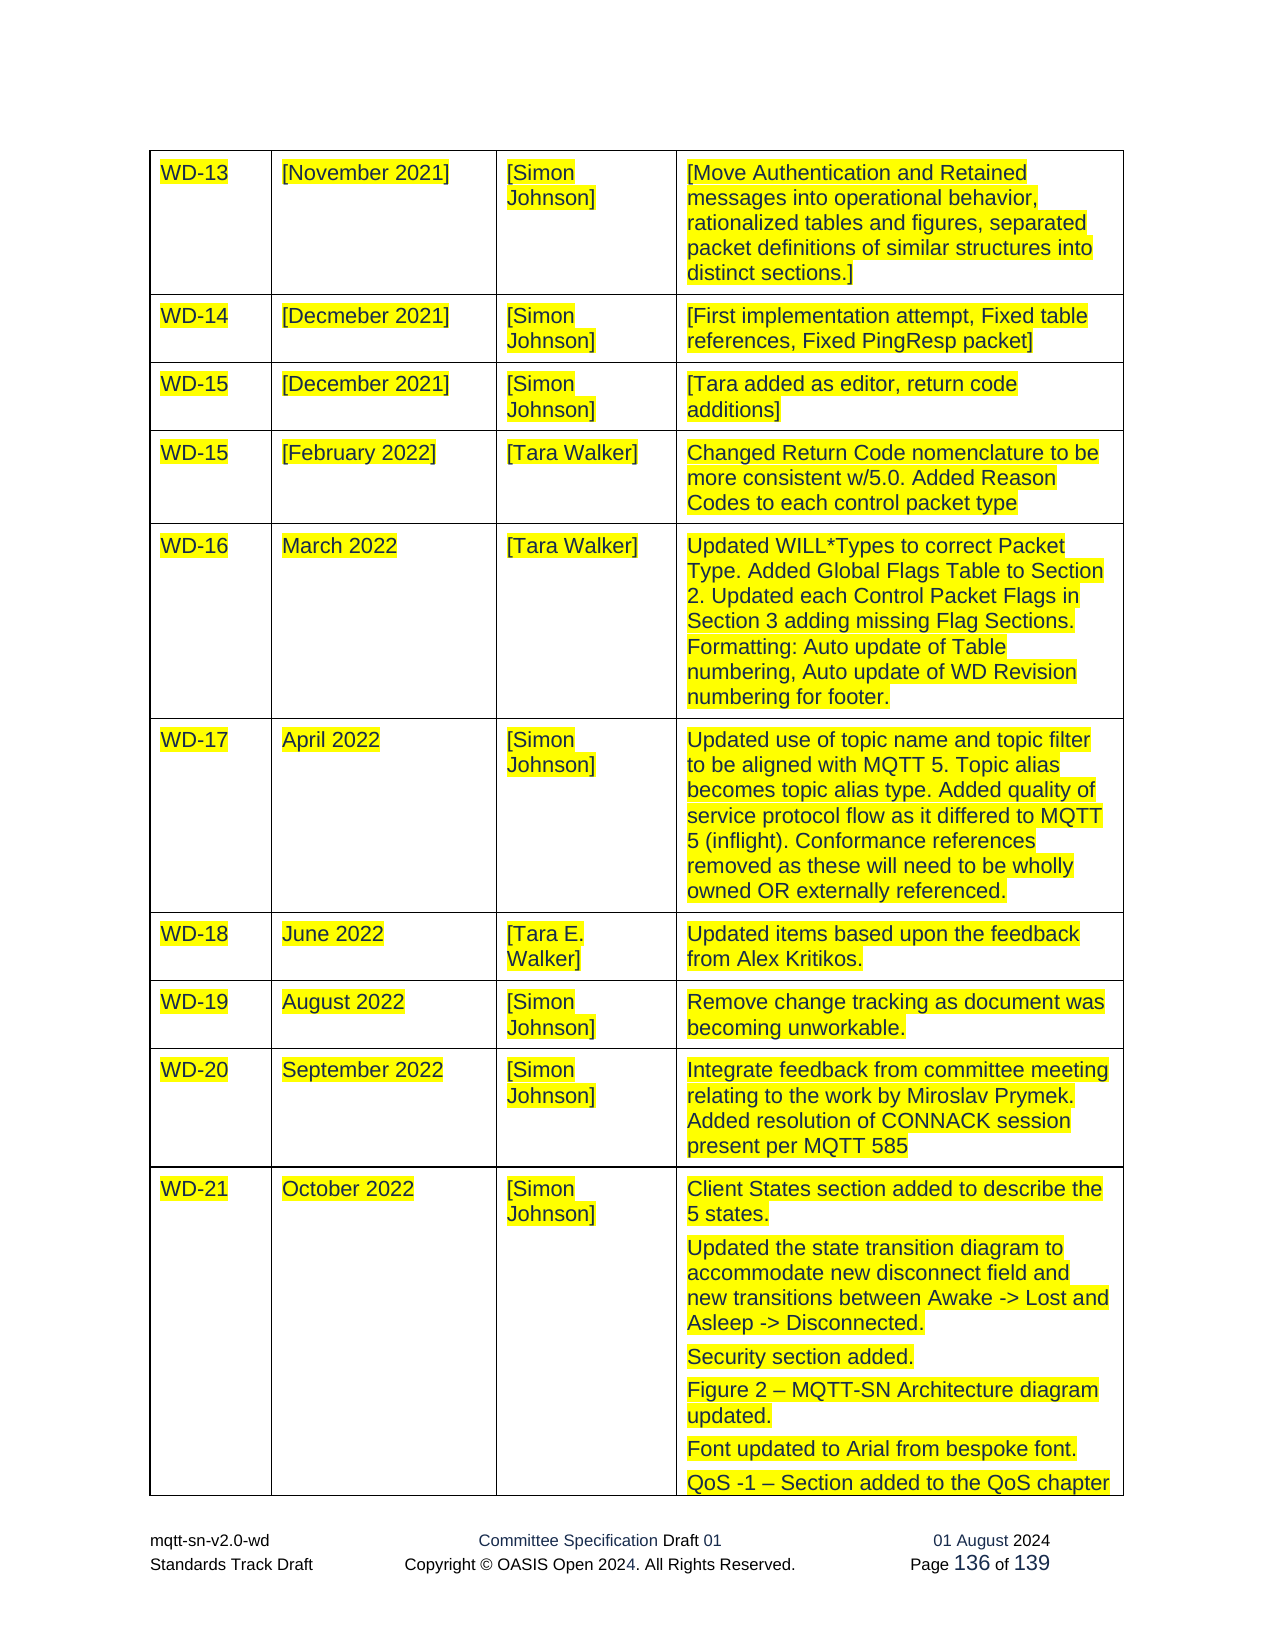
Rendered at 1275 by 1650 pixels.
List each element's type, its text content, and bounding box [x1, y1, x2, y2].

table_cell [Simon Johnson] [497, 981, 676, 1048]
table_cell [Simon Johnson] [497, 295, 676, 362]
table_cell [Decmeber 2021] [272, 295, 496, 362]
table_cell WD-20 [151, 1049, 271, 1166]
table_cell August 2022 [272, 981, 496, 1048]
table_cell June 2022 [272, 913, 496, 980]
table_cell [Tara Walker] [497, 431, 676, 523]
table_cell WD-21 [151, 1168, 271, 1495]
table_cell WD-19 [151, 981, 271, 1048]
table_cell [Tara E. Walker] [497, 913, 676, 980]
table_cell [December 2021] [272, 363, 496, 430]
table_cell WD-14 [151, 295, 271, 362]
table_cell Integrate feedback from committee meeting relating to the work by Miroslav Prymek. Added resolution of CONNACK session present per MQTT 585 [677, 1049, 1123, 1166]
table_cell WD-13 [151, 151, 271, 294]
table_cell [Simon Johnson] [497, 151, 676, 294]
table_cell April 2022 [272, 719, 496, 912]
table_cell Remove change tracking as document was becoming unworkable. [677, 981, 1123, 1048]
table_cell WD-16 [151, 524, 271, 717]
table_cell [Tara Walker] [497, 524, 676, 717]
table_cell [Simon Johnson] [497, 1049, 676, 1166]
table_cell WD-15 [151, 431, 271, 523]
table_cell Changed Return Code nomenclature to be more consistent w/5.0. Added Reason Codes to each control packet type [677, 431, 1123, 523]
table_cell [November 2021] [272, 151, 496, 294]
table_cell September 2022 [272, 1049, 496, 1166]
table_cell [Simon Johnson] [497, 1168, 676, 1495]
table_cell Client States section added to describe the 5 states. Updated the state transition diagram to accommodate new disconnect field and new transitions between Awake -> Lost and Asleep -> Disconnected. Security section added. Figure 2 – MQTT-SN Architecture diagram updated. Font updated to Arial from bespoke font. QoS -1 – Section added to the QoS chapter [677, 1168, 1123, 1495]
table_cell [February 2022] [272, 431, 496, 523]
table_cell October 2022 [272, 1168, 496, 1495]
table_cell [Move Authentication and Retained messages into operational behavior, rationalized tables and figures, separated packet definitions of similar structures into distinct sections.] [677, 151, 1123, 294]
table_cell WD-15 [151, 363, 271, 430]
table_cell March 2022 [272, 524, 496, 717]
table_cell [Tara added as editor, return code additions] [677, 363, 1123, 430]
table_cell WD-18 [151, 913, 271, 980]
table_cell Updated use of topic name and topic filter to be aligned with MQTT 5. Topic alias becomes topic alias type. Added quality of service protocol flow as it differed to MQTT 5 (inflight). Conformance references removed as these will need to be wholly owned OR externally referenced. [677, 719, 1123, 912]
table_cell [Simon Johnson] [497, 719, 676, 912]
table_cell Updated items based upon the feedback from Alex Kritikos. [677, 913, 1123, 980]
table_cell [Simon Johnson] [497, 363, 676, 430]
table_cell WD-17 [151, 719, 271, 912]
table_cell Updated WILL*Types to correct Packet Type. Added Global Flags Table to Section 2. Updated each Control Packet Flags in Section 3 adding missing Flag Sections. Formatting: Auto update of Table numbering, Auto update of WD Revision numbering for footer. [677, 524, 1123, 717]
table_cell [First implementation attempt, Fixed table references, Fixed PingResp packet] [677, 295, 1123, 362]
